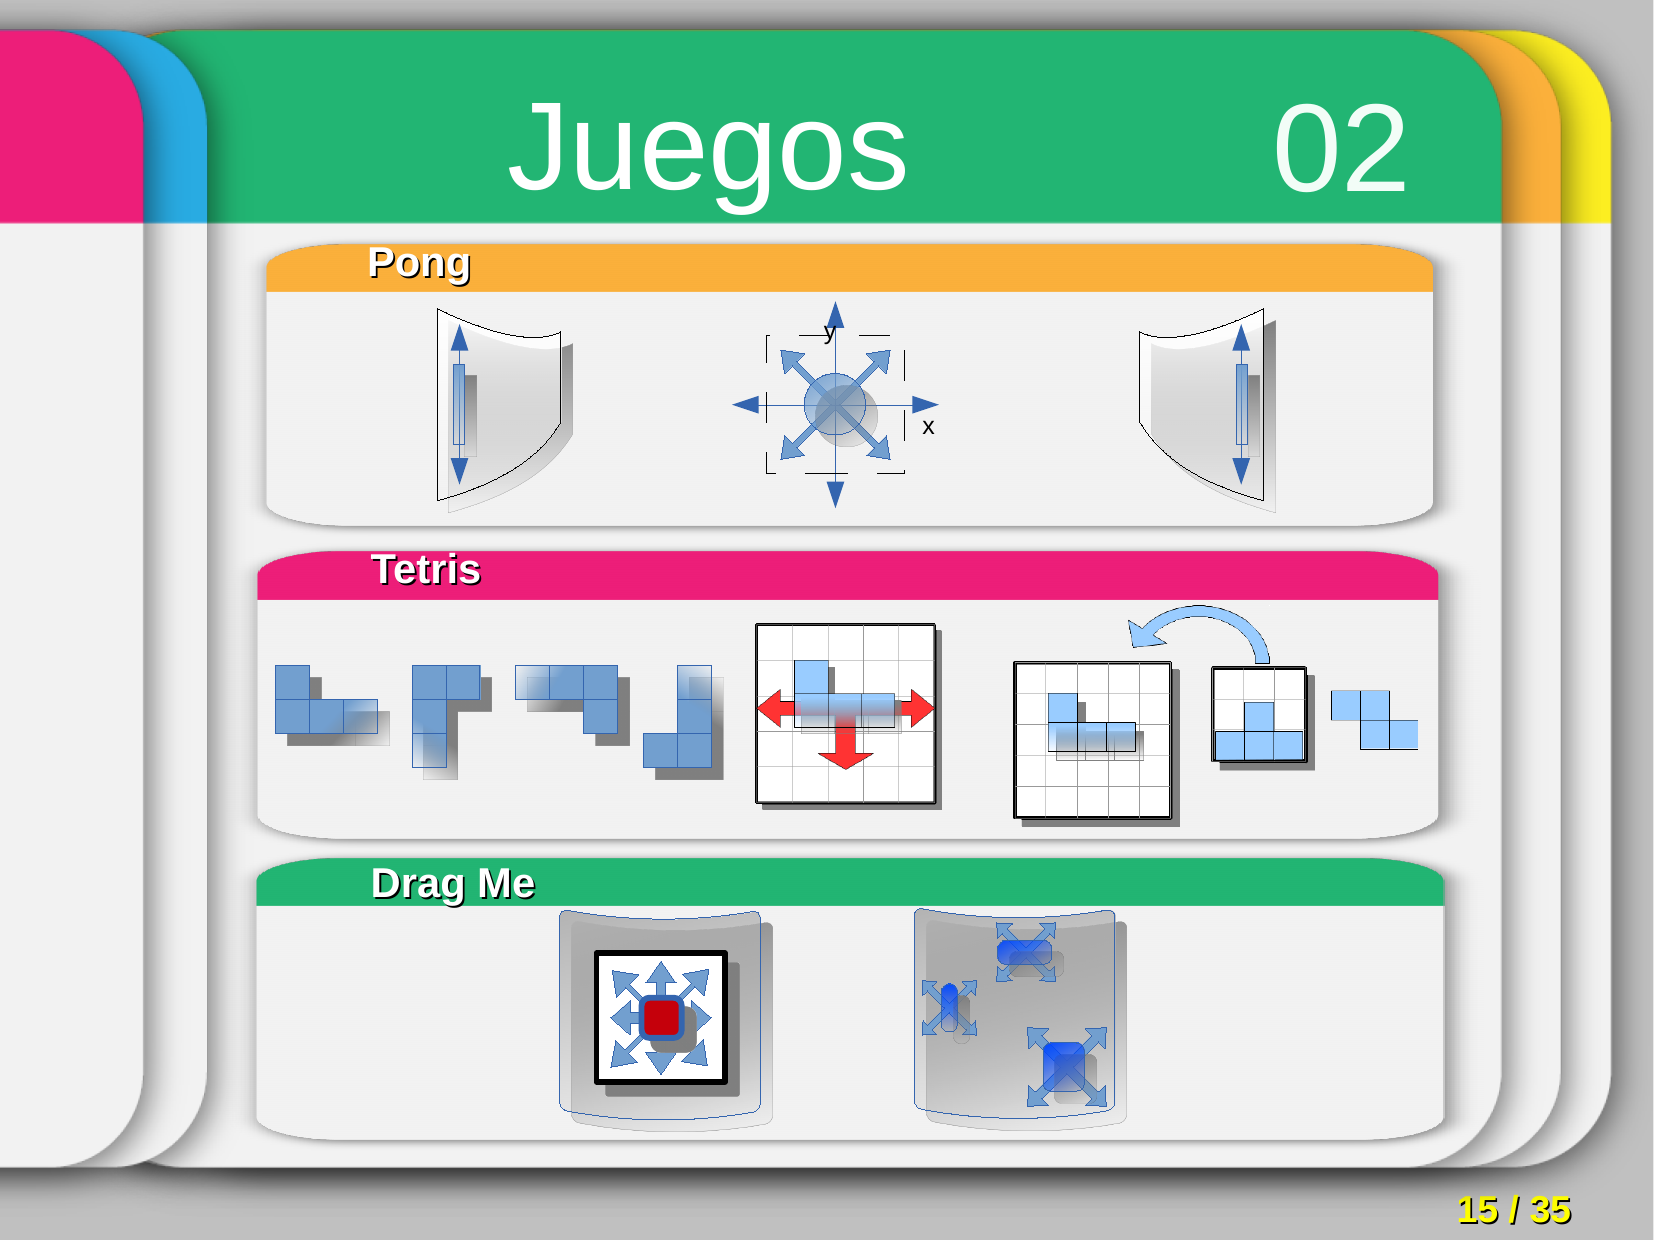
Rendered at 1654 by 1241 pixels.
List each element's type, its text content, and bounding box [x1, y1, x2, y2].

title Tetris [370, 536, 482, 603]
text_box y [823, 309, 838, 353]
text_box 02 [1257, 58, 1433, 225]
text_box x [922, 404, 936, 448]
title Juegos [147, 59, 1270, 235]
title Drag Me [370, 857, 536, 917]
title Pong [367, 229, 472, 296]
text_box [224, 236, 1595, 1158]
picture [0, 0, 1654, 1241]
